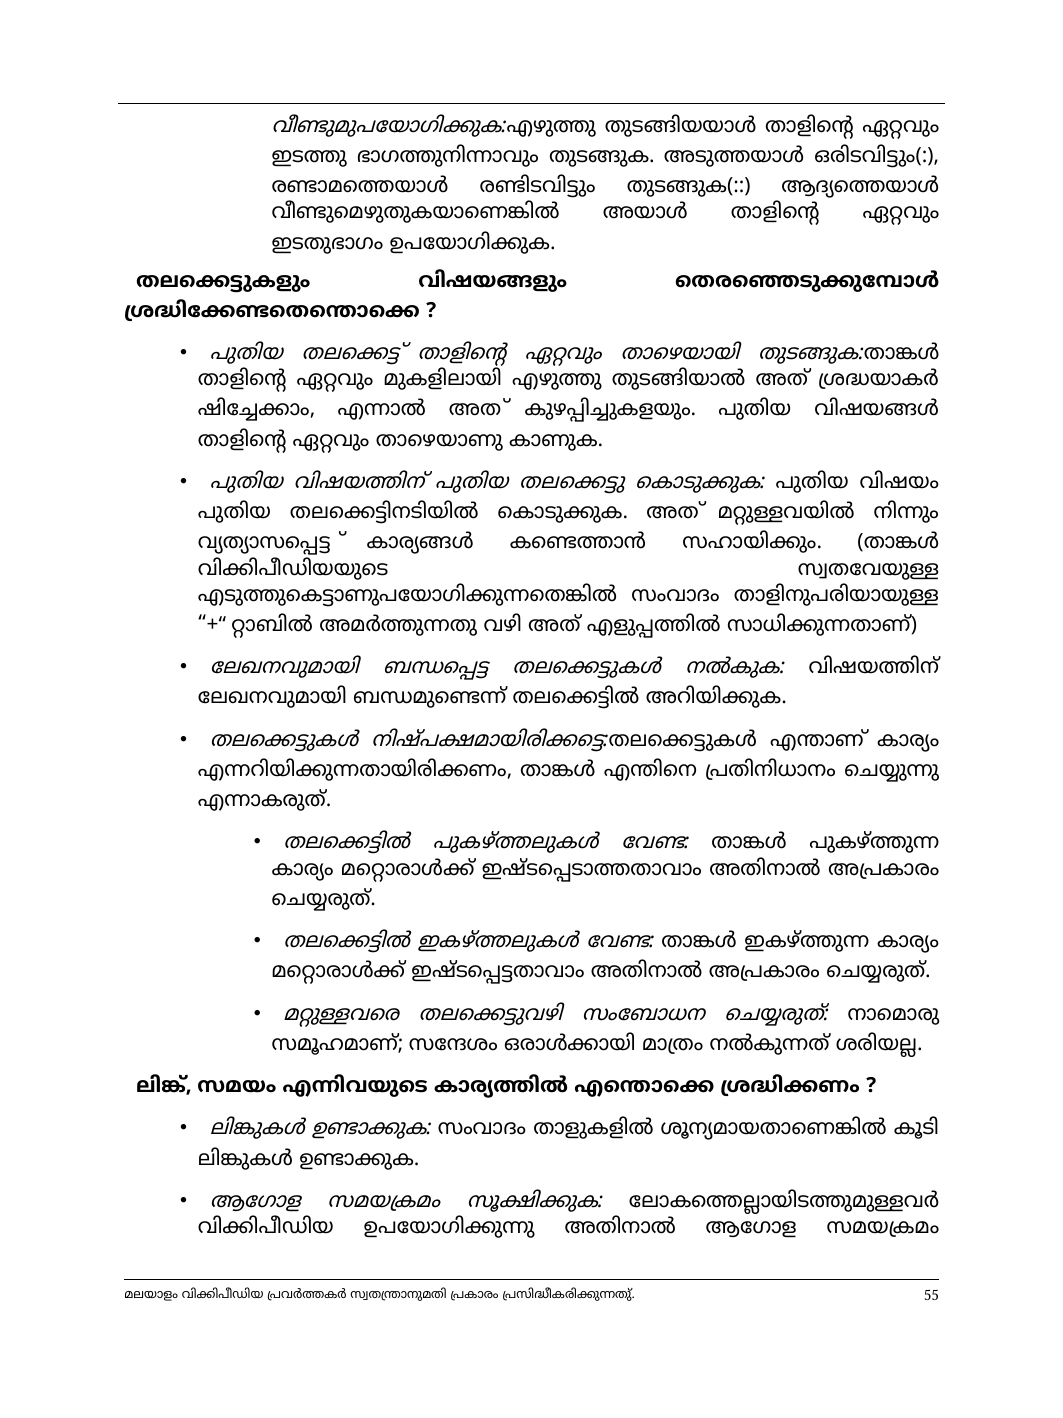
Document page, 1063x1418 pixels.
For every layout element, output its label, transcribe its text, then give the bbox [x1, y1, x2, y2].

list പുതിയ തലക്കെട്ട് താളിന്റെ ഏറ്റവും താഴെയായി തുടങ്ങുക:താങ്കള്‍ താളിന്റെ ഏറ്റവും മുകളിലായി എഴുത്തു തുടങ്ങിയാല്‍ അത് ശ്രദ്ധയാകര്‍ഷിച്ചേക്കാം, എന്നാല്‍ അത് കുഴപ്പിച്ചുകളയും. പുതിയ വിഷയങ്ങള്‍ താളിന്റെ ഏറ്റവും താഴെയാണു കാണുക. [168, 337, 939, 454]
list വീണ്ടുമുപയോഗിക്കുക:എഴുത്തു തുടങ്ങിയയാള്‍ താളിന്റെ ഏറ്റവും ഇടത്തു ഭാഗത്തുനിന്നാവും തുടങ്ങുക. അടുത്തയാള്‍ ഒരിടവിട്ടും(:), രണ്ടാമത്തെയാള്‍ രണ്ടിടവിട്ടും തുടങ്ങുക(::) ആദ്യത്തെയാള്‍ വീണ്ടുമെഴുതുകയാണെങ്കില്‍ അയാള്‍ താളിന്റെ ഏറ്റവും ഇടതുഭാഗം ഉപയോഗിക്കുക. [242, 110, 939, 257]
list തലക്കെട്ടില്‍ ഇകഴ്ത്തലുകള്‍ വേണ്ട: താങ്കള്‍ ഇകഴ്ത്തുന്ന കാര്യം മറ്റൊരാള്‍ക്ക് ഇഷ്ടപ്പെട്ടതാവാം അതിനാല്‍ അപ്രകാരം ചെയ്യരുത്. [242, 925, 939, 986]
subtitle ലിങ്ക്, സമയം എന്നിവയുടെ കാര്യത്തില്‍ എന്തൊക്കെ ശ്രദ്ധിക്കണം ? [124, 1070, 939, 1100]
list ആഗോള സമയക്രമം സൂക്ഷിക്കുക: ലോകത്തെല്ലായിടത്തുമുള്ളവര്‍ വിക്കിപീഡിയ ഉപയോഗിക്കുന്നു അതിനാല്‍ ആഗോള സമയക്രമം [168, 1185, 939, 1241]
list പുതിയ വിഷയത്തിന് പുതിയ തലക്കെട്ടു കൊടുക്കുക: പുതിയ വിഷയം പുതിയ തലക്കെട്ടിനടിയില്‍ കൊടുക്കുക. അത് മറ്റുള്ളവയില്‍ നിന്നും വ്യത്യാസപ്പെട്ട് കാര്യങ്ങള്‍ കണ്ടെത്താന്‍ സഹായിക്കും. (താങ്കള്‍ വിക്കിപീഡിയയുടെ സ്വതവേയുള്ള എടുത്തുകെട്ടാണുപയോഗിക്കുന്നതെങ്കില്‍ സംവാദം താളിനുപരിയായുള്ള “+“ റ്റാബില്‍ അമര്‍ത്തുന്നതു വഴി അത് എളുപ്പത്തില്‍ സാധിക്കുന്നതാണ്) [168, 466, 939, 639]
list തലക്കെട്ടില്‍ പുകഴ്ത്തലുകള്‍ വേണ്ട: താങ്കള്‍ പുകഴ്ത്തുന്ന കാര്യം മറ്റൊരാള്‍ക്ക് ഇഷ്ടപ്പെടാത്തതാവാം അതിനാല്‍ അപ്രകാരം ചെയ്യരുത്. [242, 827, 939, 913]
list ലേഖനവുമായി ബന്ധപ്പെട്ട തലക്കെട്ടുകള്‍ നല്‍കുക: വിഷയത്തിന് ലേഖനവുമായി ബന്ധമുണ്ടെന്ന് തലക്കെട്ടില്‍ അറിയിക്കുക. [168, 651, 939, 712]
subtitle തലക്കെട്ടുകളും വിഷയങ്ങളും തെരഞ്ഞെടുക്കുമ്പോള്‍ ശ്രദ്ധിക്കേണ്ടതെന്തൊക്കെ ? [124, 269, 939, 325]
list ലിങ്കുകള്‍ ഉണ്ടാക്കുക: സംവാദം താളുകളില്‍ ശൂന്യമായതാണെങ്കില്‍ കൂടി ലിങ്കുകള്‍ ഉണ്ടാക്കുക. [168, 1112, 939, 1173]
list മറ്റുള്ളവരെ തലക്കെട്ടുവഴി സംബോധന ചെയ്യരുത്: നാമൊരു സമൂഹമാണ്; സന്ദേശം ഒരാള്‍ക്കായി മാത്രം നല്‍കുന്നത് ശരിയല്ല. [242, 998, 939, 1058]
list തലക്കെട്ടുകള്‍ നിഷ്പക്ഷമായിരിക്കട്ടെ:തലക്കെട്ടുകള്‍ എന്താണ് കാര്യം എന്നറിയിക്കുന്നതായിരിക്കണം, താങ്കള്‍ എന്തിനെ പ്രതിനിധാനം ചെയ്യുന്നു എന്നാകരുത്. [168, 724, 939, 815]
